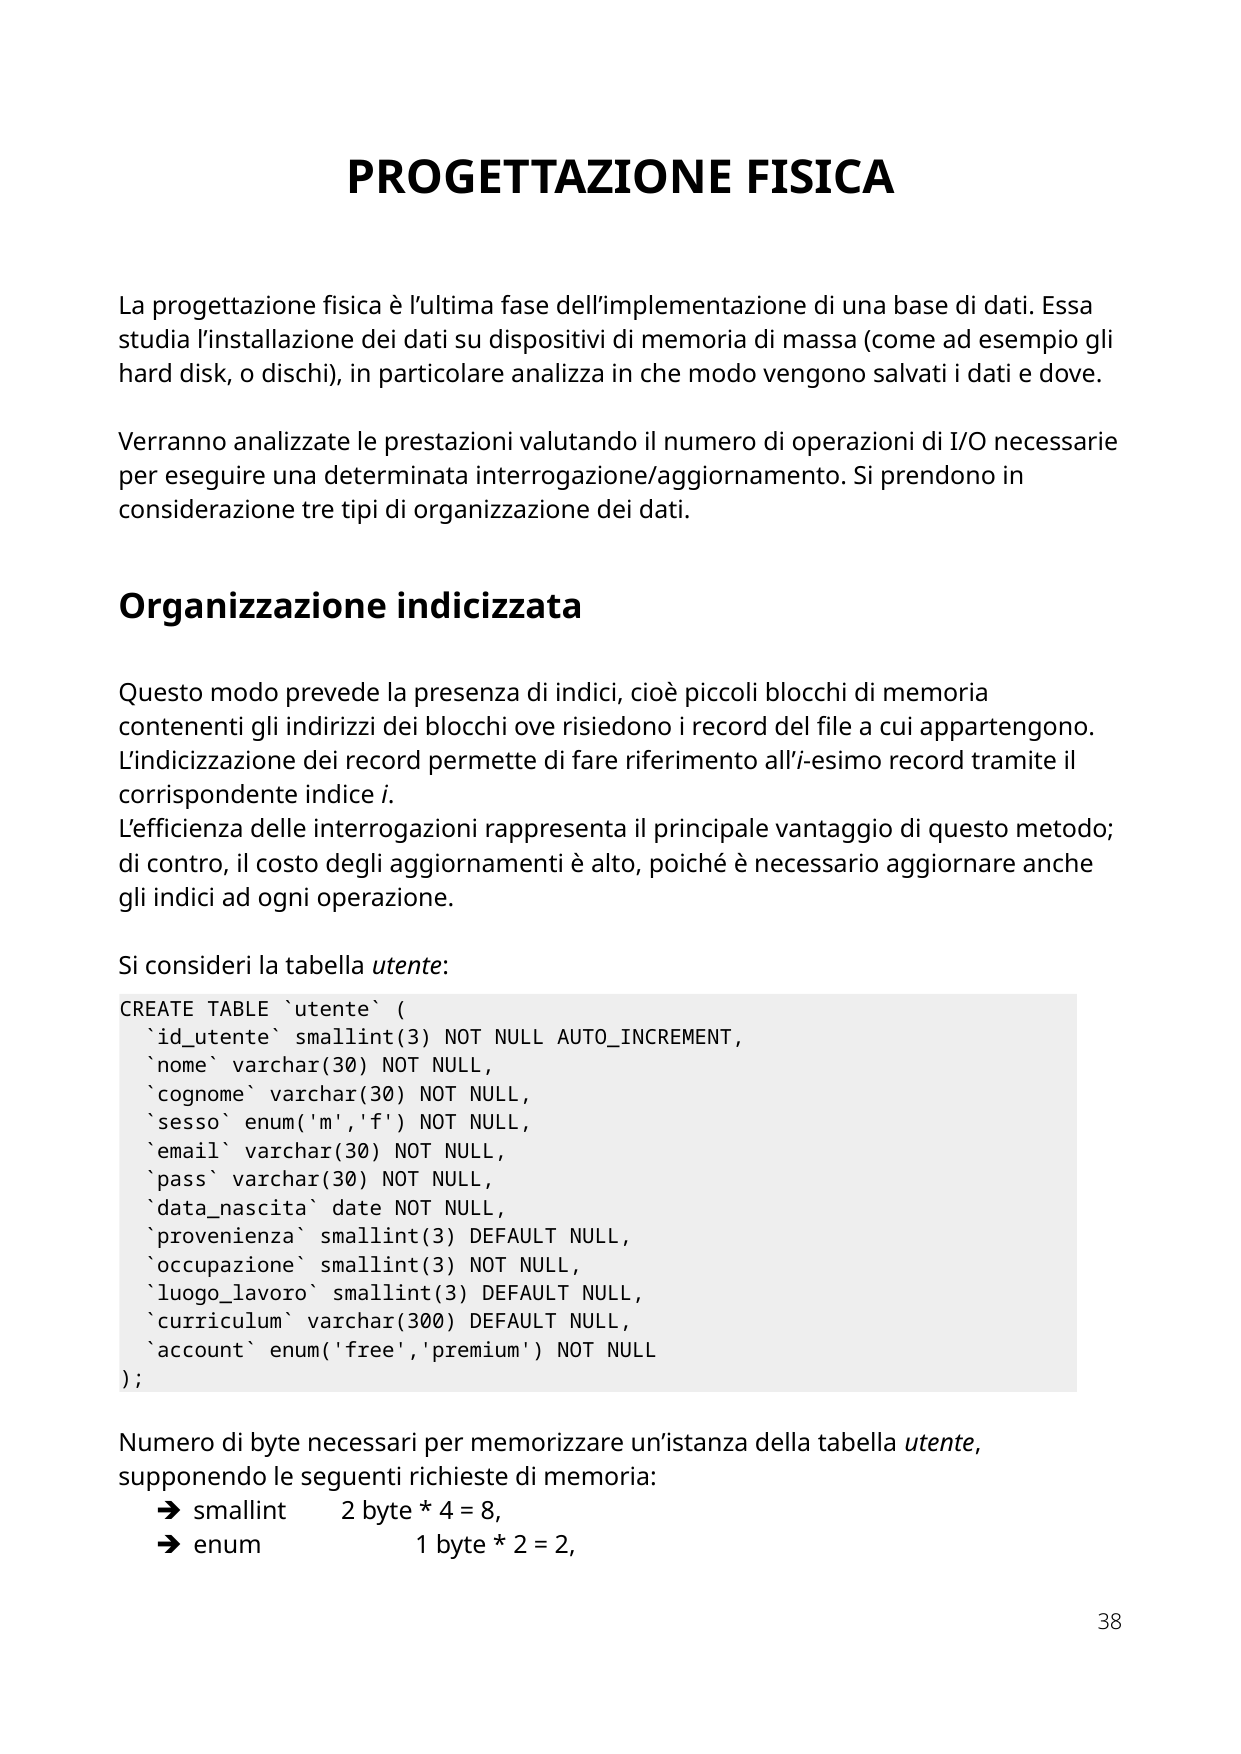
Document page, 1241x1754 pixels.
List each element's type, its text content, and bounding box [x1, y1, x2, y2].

text La progettazione fisica è l’ultima fase dell’implementazione di una base di dati. Essa studia l’installazione dei dati su dispositivi di memoria di massa (come ad esempio gli hard disk, o dischi), in particolare analizza in che modo vengono salvati i dati e dove. [118, 287, 1122, 389]
subtitle PROGETTAZIONE FISICA [118, 143, 1122, 207]
list enum 1 byte * 2 = 2, [156, 1526, 1122, 1561]
text Numero di byte necessari per memorizzare un’istanza della tabella utente, supponendo le seguenti richieste di memoria: [118, 1424, 1122, 1492]
text Verranno analizzate le prestazioni valutando il numero di operazioni di I/O necessarie per eseguire una determinata interrogazione/aggiornamento. Si prendono in considerazione tre tipi di organizzazione dei dati. [118, 423, 1122, 526]
list smallint 2 byte * 4 = 8, [156, 1492, 1122, 1526]
text Questo modo prevede la presenza di indici, cioè piccoli blocchi di memoria contenenti gli indirizzi dei blocchi ove risiedono i record del file a cui appartengono. L’indicizzazione dei record permette di fare riferimento all’i-esimo record tramite il corrispondente indice i. [118, 675, 1122, 811]
text L’efficienza delle interrogazioni rappresenta il principale vantaggio di questo metodo; di contro, il costo degli aggiornamenti è alto, poiché è necessario aggiornare anche gli indici ad ogni operazione. [118, 811, 1122, 913]
text Si consideri la tabella utente: [118, 947, 1122, 981]
subtitle Organizzazione indicizzata [118, 581, 1122, 628]
